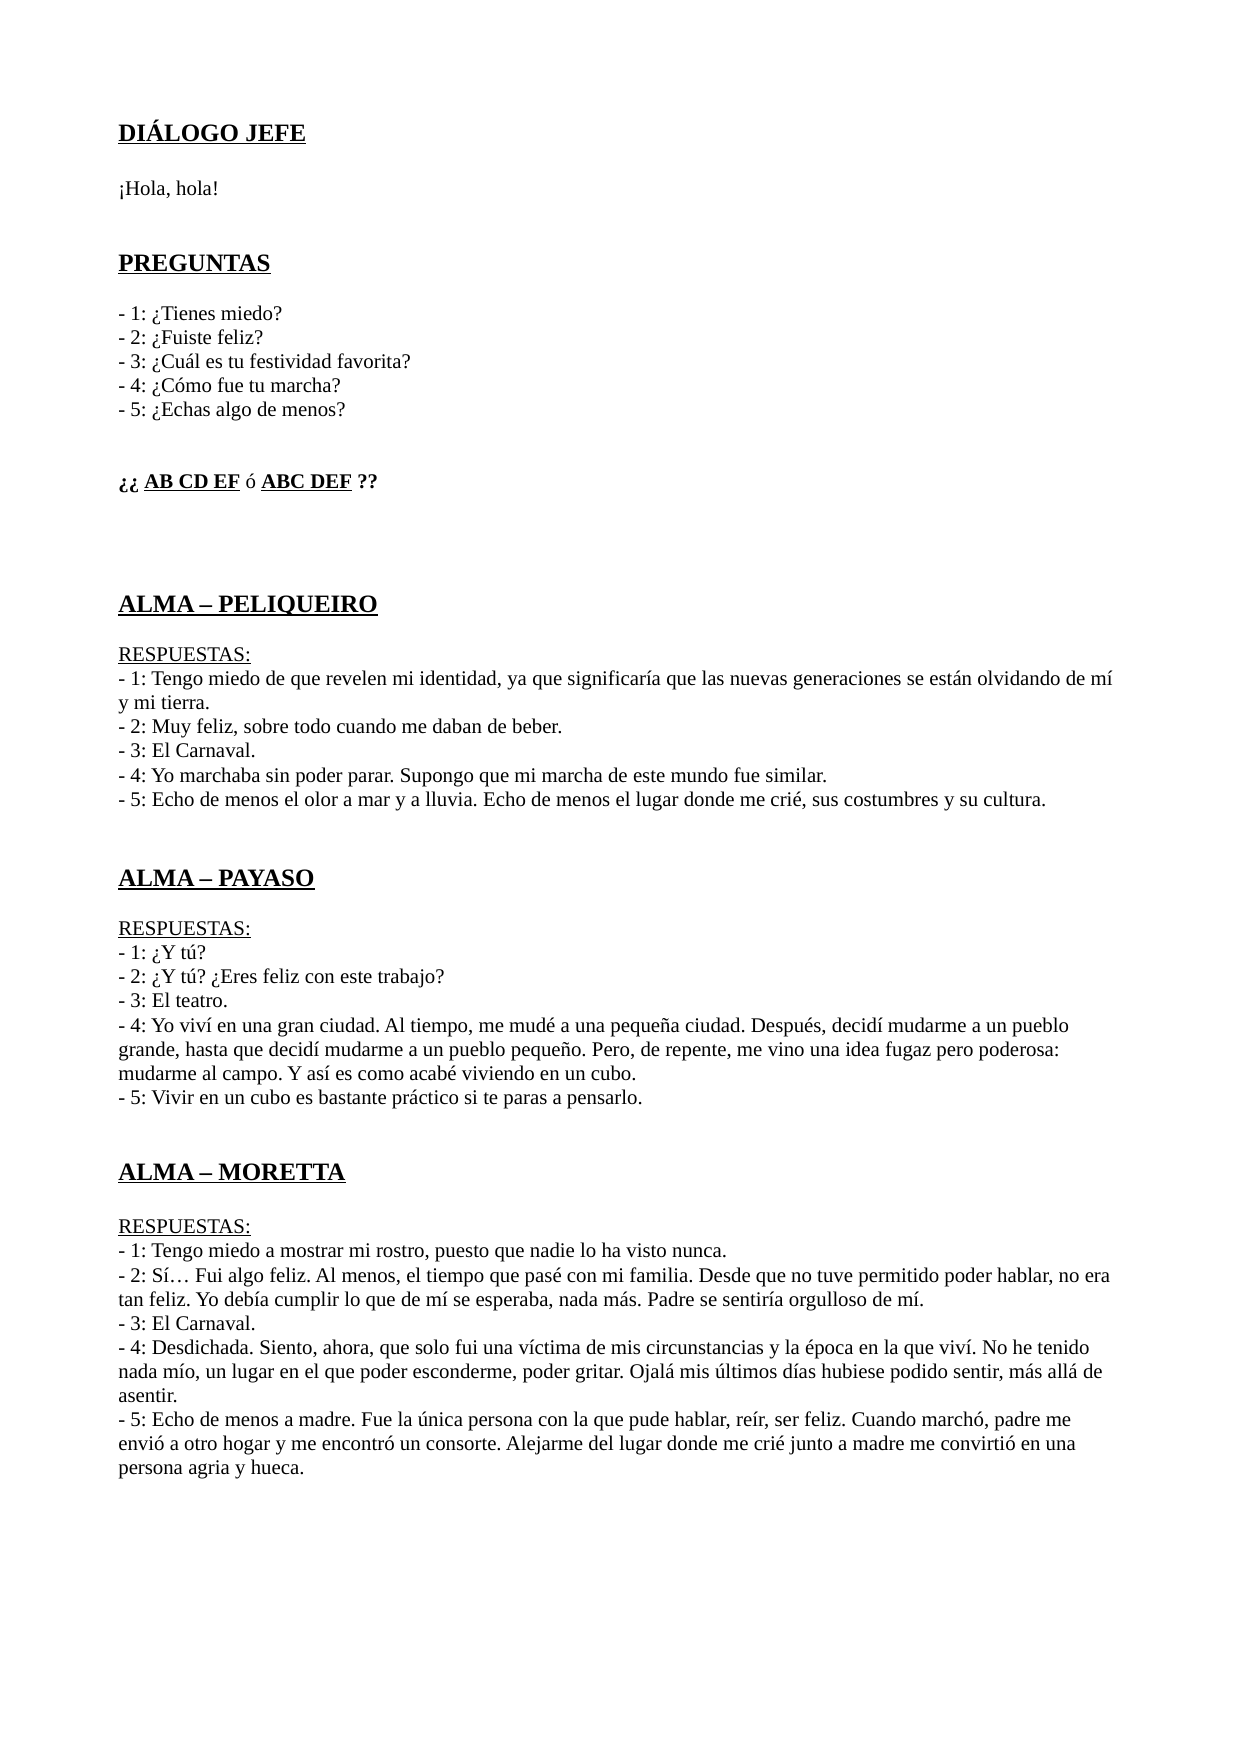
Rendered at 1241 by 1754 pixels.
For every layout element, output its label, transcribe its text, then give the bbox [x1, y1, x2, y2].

text - 1: Tengo miedo a mostrar mi rostro, puesto que nadie lo ha visto nunca. [118, 1238, 1122, 1262]
text - 5: Echo de menos a madre. Fue la única persona con la que pude hablar, reír, ser feliz. Cuando marchó, padre me envió a otro hogar y me encontró un consorte. Alejarme del lugar donde me crié junto a madre me convirtió en una persona agria y hueca. [118, 1407, 1122, 1479]
text - 5: Echo de menos el olor a mar y a lluvia. Echo de menos el lugar donde me crié, sus costumbres y su cultura. [118, 787, 1122, 811]
text ALMA – PAYASO [118, 863, 1122, 892]
text ¿¿ AB CD EF ó ABC DEF ?? [118, 469, 1122, 493]
text - 4: Yo marchaba sin poder parar. Supongo que mi marcha de este mundo fue similar. [118, 762, 1122, 787]
text - 2: ¿Fuiste feliz? [118, 325, 1122, 349]
text - 2: Muy feliz, sobre todo cuando me daban de beber. [118, 714, 1122, 738]
text RESPUESTAS: [118, 642, 1122, 666]
text - 1: Tengo miedo de que revelen mi identidad, ya que significaría que las nuevas generaciones se están olvidando de mí y mi tierra. [118, 666, 1122, 714]
text - 5: ¿Echas algo de menos? [118, 397, 1122, 421]
text - 1: ¿Y tú? [118, 940, 1122, 964]
text - 2: Sí… Fui algo feliz. Al menos, el tiempo que pasé con mi familia. Desde que no tuve permitido poder hablar, no era tan feliz. Yo debía cumplir lo que de mí se esperaba, nada más. Padre se sentiría orgulloso de mí. [118, 1262, 1122, 1311]
text - 2: ¿Y tú? ¿Eres feliz con este trabajo? [118, 964, 1122, 988]
text - 3: El Carnaval. [118, 738, 1122, 762]
text - 5: Vivir en un cubo es bastante práctico si te paras a pensarlo. [118, 1085, 1122, 1109]
text ALMA – MORETTA [118, 1157, 1122, 1186]
text - 1: ¿Tienes miedo? [118, 301, 1122, 325]
text - 4: Yo viví en una gran ciudad. Al tiempo, me mudé a una pequeña ciudad. Después, decidí mudarme a un pueblo grande, hasta que decidí mudarme a un pueblo pequeño. Pero, de repente, me vino una idea fugaz pero poderosa: mudarme al campo. Y así es como acabé viviendo en un cubo. [118, 1012, 1122, 1085]
text - 3: El teatro. [118, 988, 1122, 1012]
text - 3: El Carnaval. [118, 1311, 1122, 1335]
text ALMA – PELIQUEIRO [118, 589, 1122, 618]
text - 4: Desdichada. Siento, ahora, que solo fui una víctima de mis circunstancias y la época en la que viví. No he tenido nada mío, un lugar en el que poder esconderme, poder gritar. Ojalá mis últimos días hubiese podido sentir, más allá de asentir. [118, 1335, 1122, 1407]
text RESPUESTAS: [118, 916, 1122, 940]
text ¡Hola, hola! [118, 176, 1122, 200]
text PREGUNTAS [118, 248, 1122, 277]
text - 4: ¿Cómo fue tu marcha? [118, 373, 1122, 397]
text RESPUESTAS: [118, 1214, 1122, 1238]
text - 3: ¿Cuál es tu festividad favorita? [118, 349, 1122, 373]
text DIÁLOGO JEFE [118, 118, 1122, 147]
